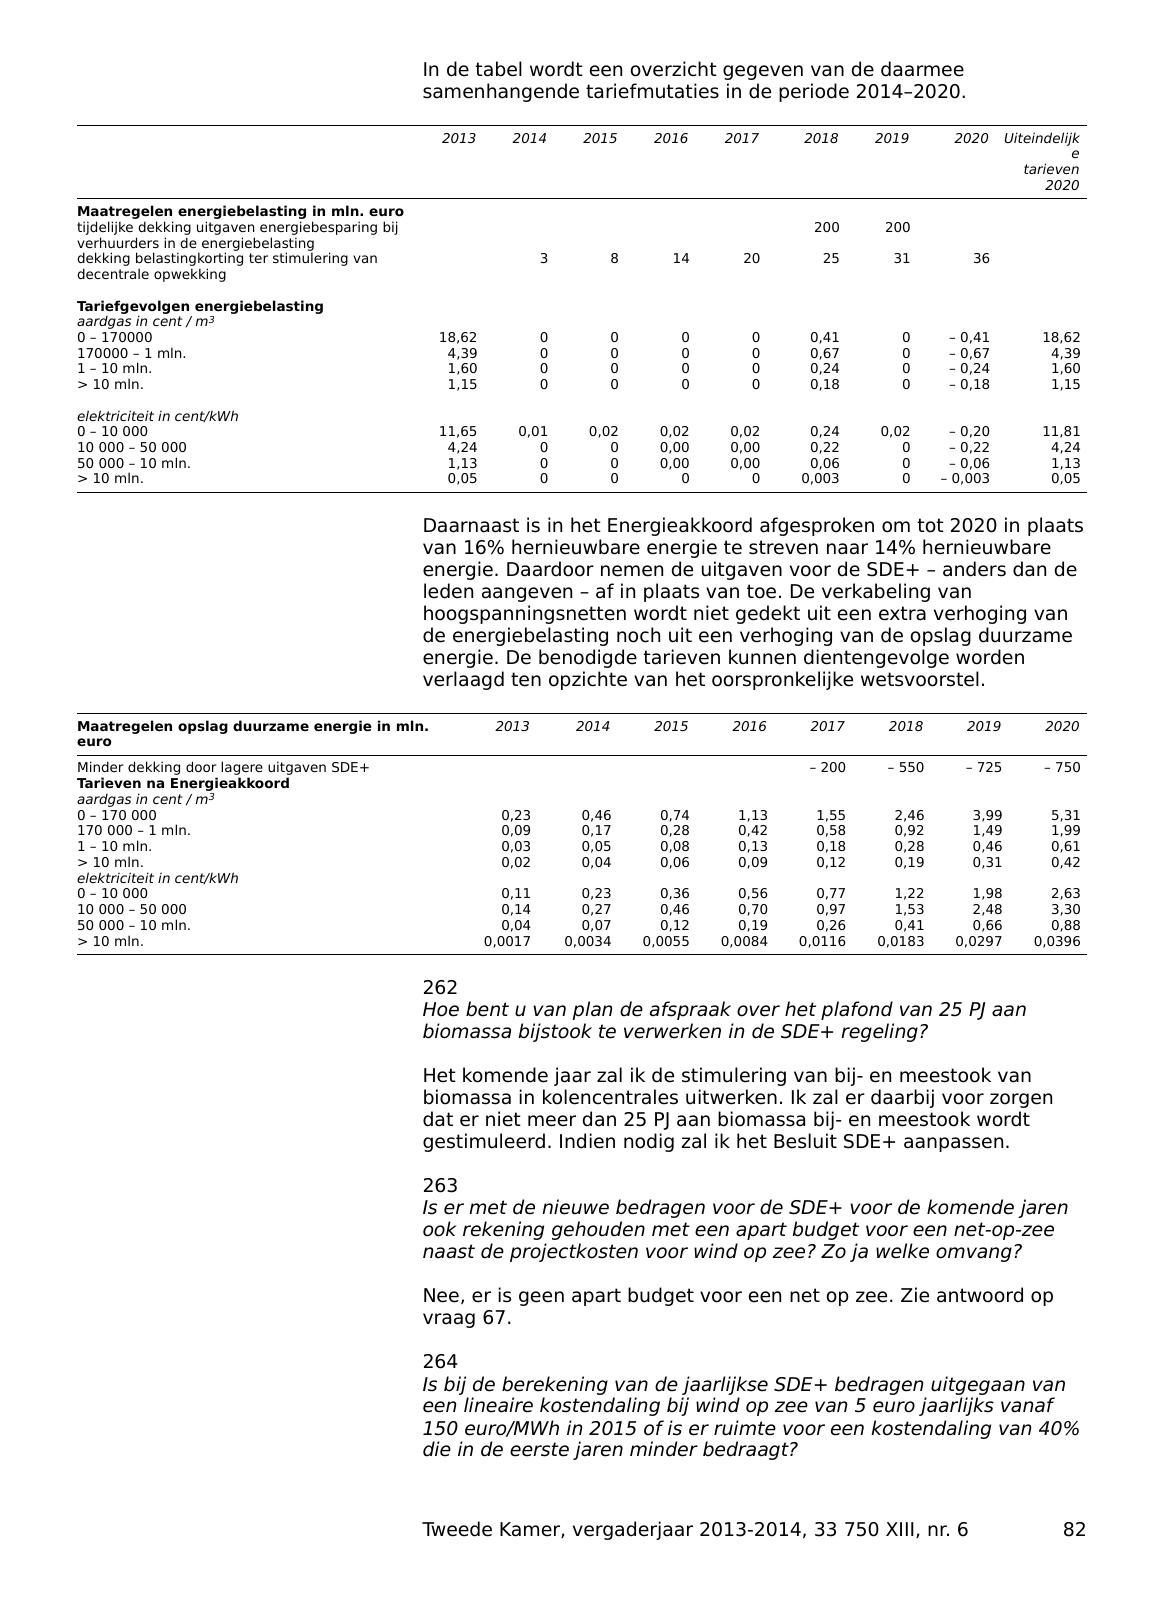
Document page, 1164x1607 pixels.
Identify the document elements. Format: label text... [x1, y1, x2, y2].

table_cell [996, 220, 1087, 251]
table_cell 18,62 [996, 330, 1087, 346]
table_cell [766, 314, 846, 330]
table_cell 0,74 [618, 808, 696, 823]
table_cell – 725 [930, 756, 1008, 776]
table_cell 0,06 [618, 855, 696, 870]
table_cell [554, 314, 625, 330]
table_cell [618, 870, 696, 886]
table_cell 10 000 – 50 000 [77, 440, 413, 456]
table_cell [554, 409, 625, 424]
table_cell 8 [554, 251, 625, 283]
table_cell 0 [625, 361, 695, 377]
table_header 2013 [457, 714, 537, 754]
table_cell 0,17 [537, 823, 617, 839]
table_cell 200 [766, 220, 846, 251]
table_cell 1,22 [852, 886, 930, 902]
table_cell [916, 314, 996, 330]
table_cell 0 – 170 000 [77, 808, 457, 823]
table_cell aardgas in cent / m3 [77, 792, 457, 807]
table_header 2020 [1008, 714, 1087, 754]
table_cell [766, 283, 846, 298]
table_cell 200 [846, 220, 916, 251]
table_header 2019 [930, 714, 1008, 754]
table_cell 0 [554, 361, 625, 377]
table_cell 1,55 [774, 808, 852, 823]
table_cell [457, 776, 537, 792]
table_cell 11,65 [413, 424, 483, 440]
table_cell 0,02 [695, 424, 766, 440]
table_cell [413, 199, 483, 220]
table_cell [537, 756, 617, 776]
table_cell 1,15 [413, 377, 483, 393]
table_cell [554, 283, 625, 298]
table_cell 0,09 [457, 823, 537, 839]
table_cell 0,13 [696, 839, 774, 855]
table_header 2020 [916, 126, 996, 198]
table_cell Tarieven na Energieakkoord [77, 776, 457, 792]
table_header 2016 [625, 126, 695, 198]
table_cell [695, 393, 766, 408]
table_cell 1,99 [1008, 823, 1087, 839]
table_cell [852, 792, 930, 807]
table_cell 0 [695, 377, 766, 393]
table_cell 0,77 [774, 886, 852, 902]
table_cell [846, 409, 916, 424]
table_cell 1 – 10 mln. [77, 839, 457, 855]
table_cell [413, 314, 483, 330]
table_cell [413, 251, 483, 283]
table_cell 0 [554, 471, 625, 492]
table_cell [846, 314, 916, 330]
table_cell 0,0017 [457, 933, 537, 954]
table_cell [774, 792, 852, 807]
text Is er met de nieuwe bedragen voor de SDE+ voor de komende jaren ook rekening gehouden met een apart budget voor een net-op-zee naast de projectkosten voor wind op zee? Zo ja welke omvang? [422, 1197, 1087, 1263]
table_cell [1008, 776, 1087, 792]
table_cell [625, 393, 695, 408]
table_cell 0,41 [766, 330, 846, 346]
table_cell 0,01 [483, 424, 554, 440]
table_cell [846, 199, 916, 220]
table_cell 0,05 [537, 839, 617, 855]
table_cell 0,24 [766, 424, 846, 440]
table_cell 0,08 [618, 839, 696, 855]
table_cell – 0,20 [916, 424, 996, 440]
table_cell 0,18 [766, 377, 846, 393]
table_cell 3 [483, 251, 554, 283]
table_cell elektriciteit in cent/kWh [77, 409, 413, 424]
table_cell 14 [625, 251, 695, 283]
table_cell 0,42 [696, 823, 774, 839]
table_cell 0 [846, 346, 916, 361]
table_header 2018 [852, 714, 930, 754]
text In de tabel wordt een overzicht gegeven van de daarmee samenhangende tariefmutaties in de periode 2014–2020. [422, 59, 1087, 103]
table_header 2013 [413, 126, 483, 198]
table_cell 0,42 [1008, 855, 1087, 870]
table_cell 0,00 [695, 456, 766, 471]
table_cell 0 [483, 330, 554, 346]
table_cell [695, 298, 766, 314]
table_cell 0,12 [774, 855, 852, 870]
table_cell 0,66 [930, 918, 1008, 933]
table_cell [554, 220, 625, 251]
table_cell [77, 393, 413, 408]
table_cell 0 [625, 471, 695, 492]
table_cell 0 [846, 377, 916, 393]
table_cell 25 [766, 251, 846, 283]
table_cell [696, 870, 774, 886]
table_cell 0,61 [1008, 839, 1087, 855]
table_header [77, 126, 413, 198]
table_cell 1,13 [413, 456, 483, 471]
table_cell [625, 199, 695, 220]
table_cell 5,31 [1008, 808, 1087, 823]
table_cell – 550 [852, 756, 930, 776]
table_header Uiteindelijke tarieven 2020 [996, 126, 1087, 198]
table_cell [1008, 870, 1087, 886]
table_cell 0 [483, 440, 554, 456]
table_cell 0,23 [457, 808, 537, 823]
table_cell [916, 283, 996, 298]
table_header 2014 [537, 714, 617, 754]
table_cell 0 [846, 361, 916, 377]
table_cell [483, 314, 554, 330]
table_cell 0 [846, 456, 916, 471]
table_cell 0,03 [457, 839, 537, 855]
table_header 2017 [774, 714, 852, 754]
text Is bij de berekening van de jaarlijkse SDE+ bedragen uitgegaan van een lineaire kostendaling bij wind op zee van 5 euro jaarlijks vanaf 150 euro/MWh in 2015 of is er ruimte voor een kostendaling van 40% die in de eerste jaren minder bedraagt? [422, 1373, 1087, 1461]
table_cell [696, 776, 774, 792]
table_cell 0 [483, 471, 554, 492]
table_cell 0 [625, 377, 695, 393]
table_cell > 10 mln. [77, 377, 413, 393]
table_cell 0 [554, 377, 625, 393]
table_cell 50 000 – 10 mln. [77, 456, 413, 471]
table_cell 0 [846, 330, 916, 346]
table_cell [483, 220, 554, 251]
table_cell 0,88 [1008, 918, 1087, 933]
table_cell [695, 199, 766, 220]
table_cell 0 [483, 346, 554, 361]
table_cell [774, 776, 852, 792]
table_cell [625, 283, 695, 298]
table_cell 0,23 [537, 886, 617, 902]
table_cell [413, 283, 483, 298]
text Daarnaast is in het Energieakkoord afgesproken om tot 2020 in plaats van 16% hernieuwbare energie te streven naar 14% hernieuwbare energie. Daardoor nemen de uitgaven voor de SDE+ – anders dan de leden aangeven – af in plaats van toe. De verkabeling van hoogspanningsnetten wordt niet gedekt uit een extra verhoging van de energiebelasting noch uit een verhoging van de opslag duurzame energie. De benodigde tarieven kunnen dientengevolge worden verlaagd ten opzichte van het oorspronkelijke wetsvoorstel. [422, 515, 1087, 691]
table_cell [537, 870, 617, 886]
table_cell Tariefgevolgen energiebelasting [77, 298, 413, 314]
table_cell – 0,22 [916, 440, 996, 456]
table_cell [537, 792, 617, 807]
table_cell 0,36 [618, 886, 696, 902]
table_cell 0 [695, 330, 766, 346]
table_cell 0,02 [554, 424, 625, 440]
table_cell 0,67 [766, 346, 846, 361]
table_cell 1 – 10 mln. [77, 361, 413, 377]
table_cell 1,13 [996, 456, 1087, 471]
table_cell 0,22 [766, 440, 846, 456]
table_cell [618, 776, 696, 792]
table_cell [413, 409, 483, 424]
table_cell – 0,003 [916, 471, 996, 492]
table_cell 0,41 [852, 918, 930, 933]
table_cell [625, 409, 695, 424]
table_cell 0,0396 [1008, 933, 1087, 954]
text 263 [422, 1175, 1087, 1197]
table_cell [916, 199, 996, 220]
table_cell elektriciteit in cent/kWh [77, 870, 457, 886]
table_cell 0,02 [457, 855, 537, 870]
table_cell [457, 870, 537, 886]
table_cell 31 [846, 251, 916, 283]
table_cell 0,05 [413, 471, 483, 492]
table_cell [996, 298, 1087, 314]
table_cell 1,15 [996, 377, 1087, 393]
table_cell 0 [625, 330, 695, 346]
table_cell 0,19 [852, 855, 930, 870]
table_cell 0,00 [695, 440, 766, 456]
table_header Maatregelen opslag duurzame energie in mln. euro [77, 714, 457, 754]
table_cell 0,06 [766, 456, 846, 471]
table_cell [766, 393, 846, 408]
table_header 2019 [846, 126, 916, 198]
table_cell [916, 393, 996, 408]
table_cell 0,24 [766, 361, 846, 377]
table_cell 0 [846, 440, 916, 456]
table_cell 0,92 [852, 823, 930, 839]
table_cell 4,39 [996, 346, 1087, 361]
table_cell [554, 298, 625, 314]
table_cell – 0,41 [916, 330, 996, 346]
table_cell [625, 298, 695, 314]
table_cell 3,30 [1008, 902, 1087, 918]
table_cell 170 000 – 1 mln. [77, 823, 457, 839]
table_cell 0 – 170000 [77, 330, 413, 346]
table_cell [413, 220, 483, 251]
table_cell 0 [625, 346, 695, 361]
table_cell [846, 393, 916, 408]
table_cell [766, 409, 846, 424]
table_cell [554, 199, 625, 220]
table_cell [696, 756, 774, 776]
table_cell 0 [846, 471, 916, 492]
table_cell 0,0055 [618, 933, 696, 954]
table_cell [77, 283, 413, 298]
table_cell 50 000 – 10 mln. [77, 918, 457, 933]
table_cell [413, 393, 483, 408]
table_cell 0,02 [846, 424, 916, 440]
table_cell 4,24 [413, 440, 483, 456]
table_cell 0 [483, 377, 554, 393]
table_cell [996, 393, 1087, 408]
table_cell 1,53 [852, 902, 930, 918]
table_cell tijdelijke dekking uitgaven energiebesparing bij verhuurders in de energiebelasting [77, 220, 413, 251]
table_cell 1,49 [930, 823, 1008, 839]
table_cell [483, 199, 554, 220]
table_cell 0,0183 [852, 933, 930, 954]
table_cell 36 [916, 251, 996, 283]
table_cell [930, 792, 1008, 807]
table_cell [537, 776, 617, 792]
table_cell 0 [554, 456, 625, 471]
table_cell 0,31 [930, 855, 1008, 870]
table_cell [774, 870, 852, 886]
table_cell Minder dekking door lagere uitgaven SDE+ [77, 756, 457, 776]
table_cell [483, 298, 554, 314]
table_cell > 10 mln. [77, 933, 457, 954]
table_cell [846, 283, 916, 298]
table_cell [696, 792, 774, 807]
table_cell [846, 298, 916, 314]
table_cell 0,28 [618, 823, 696, 839]
table_cell [457, 792, 537, 807]
table_cell [695, 283, 766, 298]
table_cell 0,04 [457, 918, 537, 933]
table_header 2018 [766, 126, 846, 198]
table_cell [625, 314, 695, 330]
table_cell 0,70 [696, 902, 774, 918]
table_cell – 750 [1008, 756, 1087, 776]
table_cell 0,26 [774, 918, 852, 933]
table_cell 1,60 [996, 361, 1087, 377]
table_header 2017 [695, 126, 766, 198]
table_cell [483, 409, 554, 424]
table_cell 0,0116 [774, 933, 852, 954]
table_cell [695, 409, 766, 424]
text Nee, er is geen apart budget voor een net op zee. Zie antwoord op vraag 67. [422, 1285, 1087, 1329]
table_cell 2,46 [852, 808, 930, 823]
table_cell 0,0084 [696, 933, 774, 954]
table_cell [996, 199, 1087, 220]
table_cell Maatregelen energiebelasting in mln. euro [77, 199, 413, 220]
table_cell 0,00 [625, 456, 695, 471]
table_cell – 0,18 [916, 377, 996, 393]
table_cell – 200 [774, 756, 852, 776]
text 262 [422, 977, 1087, 999]
table_cell 0,56 [696, 886, 774, 902]
table_cell 0,46 [537, 808, 617, 823]
table_cell [852, 870, 930, 886]
table_cell 1,13 [696, 808, 774, 823]
table_cell [996, 251, 1087, 283]
text Hoe bent u van plan de afspraak over het plafond van 25 PJ aan biomassa bijstook te verwerken in de SDE+ regeling? [422, 999, 1087, 1043]
table_cell [625, 220, 695, 251]
table_cell 0 [483, 361, 554, 377]
table_cell [554, 393, 625, 408]
table_cell [930, 776, 1008, 792]
table_cell 0,11 [457, 886, 537, 902]
text 264 [422, 1351, 1087, 1373]
table_cell [413, 298, 483, 314]
table_cell 0 – 10 000 [77, 424, 413, 440]
table_header 2014 [483, 126, 554, 198]
table_cell 0,18 [774, 839, 852, 855]
table_cell [483, 283, 554, 298]
table_cell 0 [554, 330, 625, 346]
table_cell aardgas in cent / m3 [77, 314, 413, 330]
table_cell 0,07 [537, 918, 617, 933]
table_cell > 10 mln. [77, 471, 413, 492]
table_cell 0,003 [766, 471, 846, 492]
text Het komende jaar zal ik de stimulering van bij- en meestook van biomassa in kolencentrales uitwerken. Ik zal er daarbij voor zorgen dat er niet meer dan 25 PJ aan biomassa bij- en meestook wordt gestimuleerd. Indien nodig zal ik het Besluit SDE+ aanpassen. [422, 1065, 1087, 1153]
table_cell 0,46 [930, 839, 1008, 855]
table_cell 0 [695, 361, 766, 377]
table_cell [916, 409, 996, 424]
table_cell 0 [483, 456, 554, 471]
table_cell > 10 mln. [77, 855, 457, 870]
table_cell 0 [695, 471, 766, 492]
table_cell 11,81 [996, 424, 1087, 440]
table_cell 0 – 10 000 [77, 886, 457, 902]
table_cell 0,19 [696, 918, 774, 933]
table_cell [766, 298, 846, 314]
table_cell [930, 870, 1008, 886]
table_cell dekking belastingkorting ter stimulering van decentrale opwekking [77, 251, 413, 283]
table_cell 3,99 [930, 808, 1008, 823]
table_cell 1,98 [930, 886, 1008, 902]
table_cell 0 [554, 346, 625, 361]
table_cell [618, 756, 696, 776]
table_cell 4,39 [413, 346, 483, 361]
table_cell 0 [695, 346, 766, 361]
table_cell [852, 776, 930, 792]
table_header 2015 [618, 714, 696, 754]
table_cell 18,62 [413, 330, 483, 346]
table_cell – 0,06 [916, 456, 996, 471]
table_cell [1008, 792, 1087, 807]
table_cell [996, 283, 1087, 298]
table_cell 20 [695, 251, 766, 283]
table_cell 0,12 [618, 918, 696, 933]
table_cell 0,28 [852, 839, 930, 855]
table_cell [996, 409, 1087, 424]
table_cell 1,60 [413, 361, 483, 377]
table_cell 0,14 [457, 902, 537, 918]
table_cell – 0,24 [916, 361, 996, 377]
table_cell 0,05 [996, 471, 1087, 492]
table_cell [457, 756, 537, 776]
table_cell 0,46 [618, 902, 696, 918]
table_cell 0,58 [774, 823, 852, 839]
table_cell [695, 314, 766, 330]
table_cell [916, 220, 996, 251]
table_cell 2,63 [1008, 886, 1087, 902]
table_cell 0 [554, 440, 625, 456]
table_cell 170000 – 1 mln. [77, 346, 413, 361]
table_header 2016 [696, 714, 774, 754]
table_cell 0,02 [625, 424, 695, 440]
table_cell 0,00 [625, 440, 695, 456]
table_cell 0,27 [537, 902, 617, 918]
table_cell [766, 199, 846, 220]
table_cell 4,24 [996, 440, 1087, 456]
table_cell [996, 314, 1087, 330]
table_cell 10 000 – 50 000 [77, 902, 457, 918]
table_cell – 0,67 [916, 346, 996, 361]
table_cell 0,04 [537, 855, 617, 870]
table_cell 0,0297 [930, 933, 1008, 954]
table_cell [695, 220, 766, 251]
table_cell 2,48 [930, 902, 1008, 918]
table_header 2015 [554, 126, 625, 198]
table_cell 0,0034 [537, 933, 617, 954]
table_cell 0,97 [774, 902, 852, 918]
table_cell [618, 792, 696, 807]
table_cell [483, 393, 554, 408]
table_cell [916, 298, 996, 314]
table_cell 0,09 [696, 855, 774, 870]
